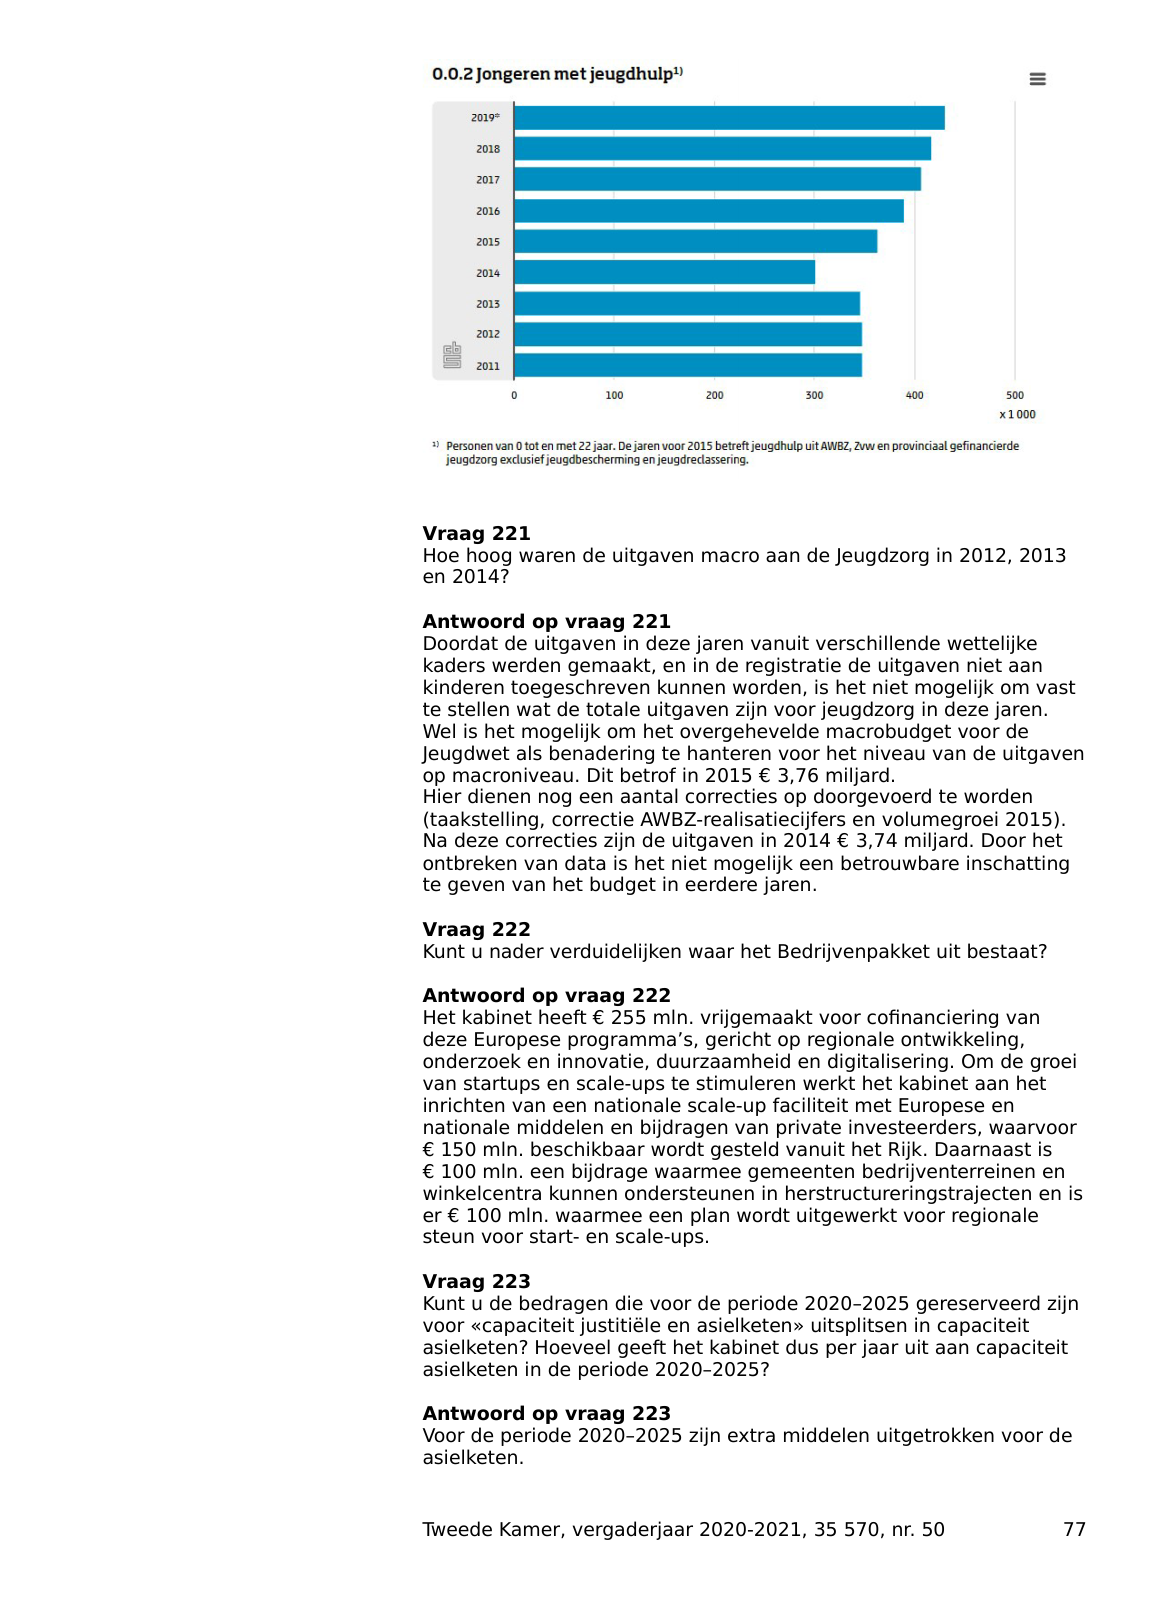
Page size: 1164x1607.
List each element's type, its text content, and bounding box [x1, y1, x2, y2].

text Antwoord op vraag 223 [422, 1403, 1087, 1425]
text Kunt u nader verduidelijken waar het Bedrijvenpakket uit bestaat? [422, 941, 1087, 962]
text Vraag 223 [422, 1271, 1087, 1293]
text Antwoord op vraag 222 [422, 985, 1087, 1007]
text Hoe hoog waren de uitgaven macro aan de Jeugdzorg in 2012, 2013 en 2014? [422, 544, 1087, 588]
text Vraag 221 [422, 522, 1087, 544]
text Voor de periode 2020–2025 zijn extra middelen uitgetrokken voor de asielketen. [422, 1425, 1087, 1469]
text Antwoord op vraag 221 [422, 611, 1087, 633]
text Doordat de uitgaven in deze jaren vanuit verschillende wettelijke kaders werden gemaakt, en in de registratie de uitgaven niet aan kinderen toegeschreven kunnen worden, is het niet mogelijk om vast te stellen wat de totale uitgaven zijn voor jeugdzorg in deze jaren. [422, 633, 1087, 721]
text Kunt u de bedragen die voor de periode 2020–2025 gereserveerd zijn voor «capaciteit justitiële en asielketen» uitsplitsen in capaciteit asielketen? Hoeveel geeft het kabinet dus per jaar uit aan capaciteit asielketen in de periode 2020–2025? [422, 1293, 1087, 1381]
text Vraag 222 [422, 918, 1087, 941]
text Het kabinet heeft € 255 mln. vrijgemaakt voor cofinanciering van deze Europese programma’s, gericht op regionale ontwikkeling, onderzoek en innovatie, duurzaamheid en digitalisering. Om de groei van startups en scale-ups te stimuleren werkt het kabinet aan het inrichten van een nationale scale-up faciliteit met Europese en nationale middelen en bijdragen van private investeerders, waarvoor € 150 mln. beschikbaar wordt gesteld vanuit het Rijk. Daarnaast is € 100 mln. een bijdrage waarmee gemeenten bedrijventerreinen en winkelcentra kunnen ondersteunen in herstructureringstrajecten en is er € 100 mln. waarmee een plan wordt uitgewerkt voor regionale steun voor start- en scale-ups. [422, 1007, 1087, 1248]
text Wel is het mogelijk om het overgehevelde macrobudget voor de Jeugdwet als benadering te hanteren voor het niveau van de uitgaven op macroniveau. Dit betrof in 2015 € 3,76 miljard. [422, 721, 1087, 786]
picture [422, 59, 1055, 479]
text Hier dienen nog een aantal correcties op doorgevoerd te worden (taakstelling, correctie AWBZ-realisatiecijfers en volumegroei 2015). Na deze correcties zijn de uitgaven in 2014 € 3,74 miljard. Door het ontbreken van data is het niet mogelijk een betrouwbare inschatting te geven van het budget in eerdere jaren. [422, 786, 1087, 896]
